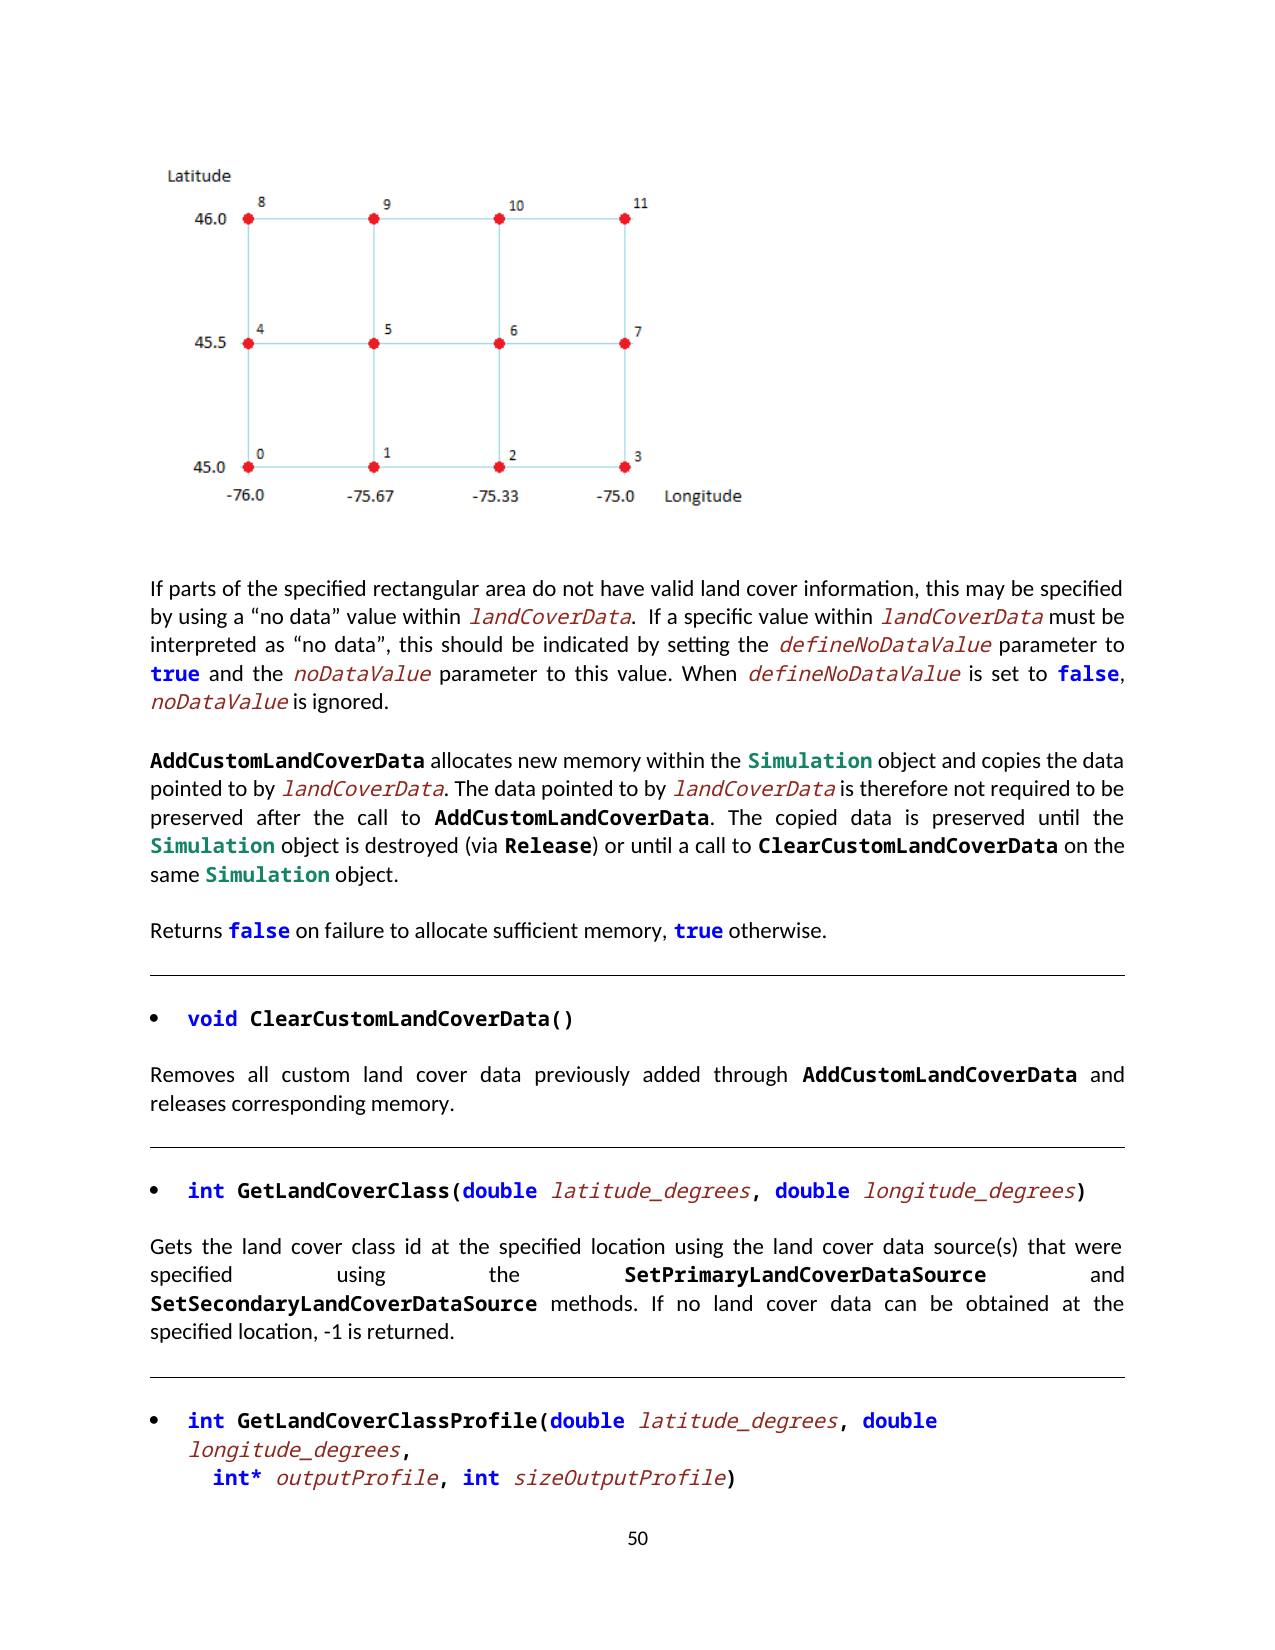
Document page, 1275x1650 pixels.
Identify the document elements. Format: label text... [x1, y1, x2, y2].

list Removes all custom land cover data previously added through AddCustomLandCoverData and releases corresponding memory. [150, 1060, 1125, 1117]
list int GetLandCoverClass(double latitude_degrees, double longitude_degrees) [150, 1176, 1125, 1204]
text Returns false on failure to allocate sufficient memory, true otherwise. [150, 916, 1125, 945]
list void ClearCustomLandCoverData() [150, 1004, 1125, 1032]
text Gets the land cover class id at the specified location using the land cover data source(s) that were specified using the SetPrimaryLandCoverDataSource and SetSecondaryLandCoverDataSource methods. If no land cover data can be obtained at the specified location, -1 is returned. [150, 1232, 1125, 1347]
text AddCustomLandCoverData allocates new memory within the Simulation object and copies the data pointed to by landCoverData. The data pointed to by landCoverData is therefore not required to be preserved after the call to AddCustomLandCoverData. The copied data is preserved until the Simulation object is destroyed (via Release) or until a call to ClearCustomLandCoverData on the same Simulation object. [150, 746, 1125, 888]
list int GetLandCoverClassProfile(double latitude_degrees, double longitude_degrees, int* outputProfile, int sizeOutputProfile) [150, 1407, 1125, 1492]
text If parts of the specified rectangular area do not have valid land cover information, this may be specified by using a “no data” value within landCoverData. If a specific value within landCoverData must be interpreted as “no data”, this should be indicated by setting the defineNoDataValue parameter to true and the noDataValue parameter to this value. When defineNoDataValue is set to false, noDataValue is ignored. [150, 574, 1125, 716]
picture [150, 150, 775, 546]
